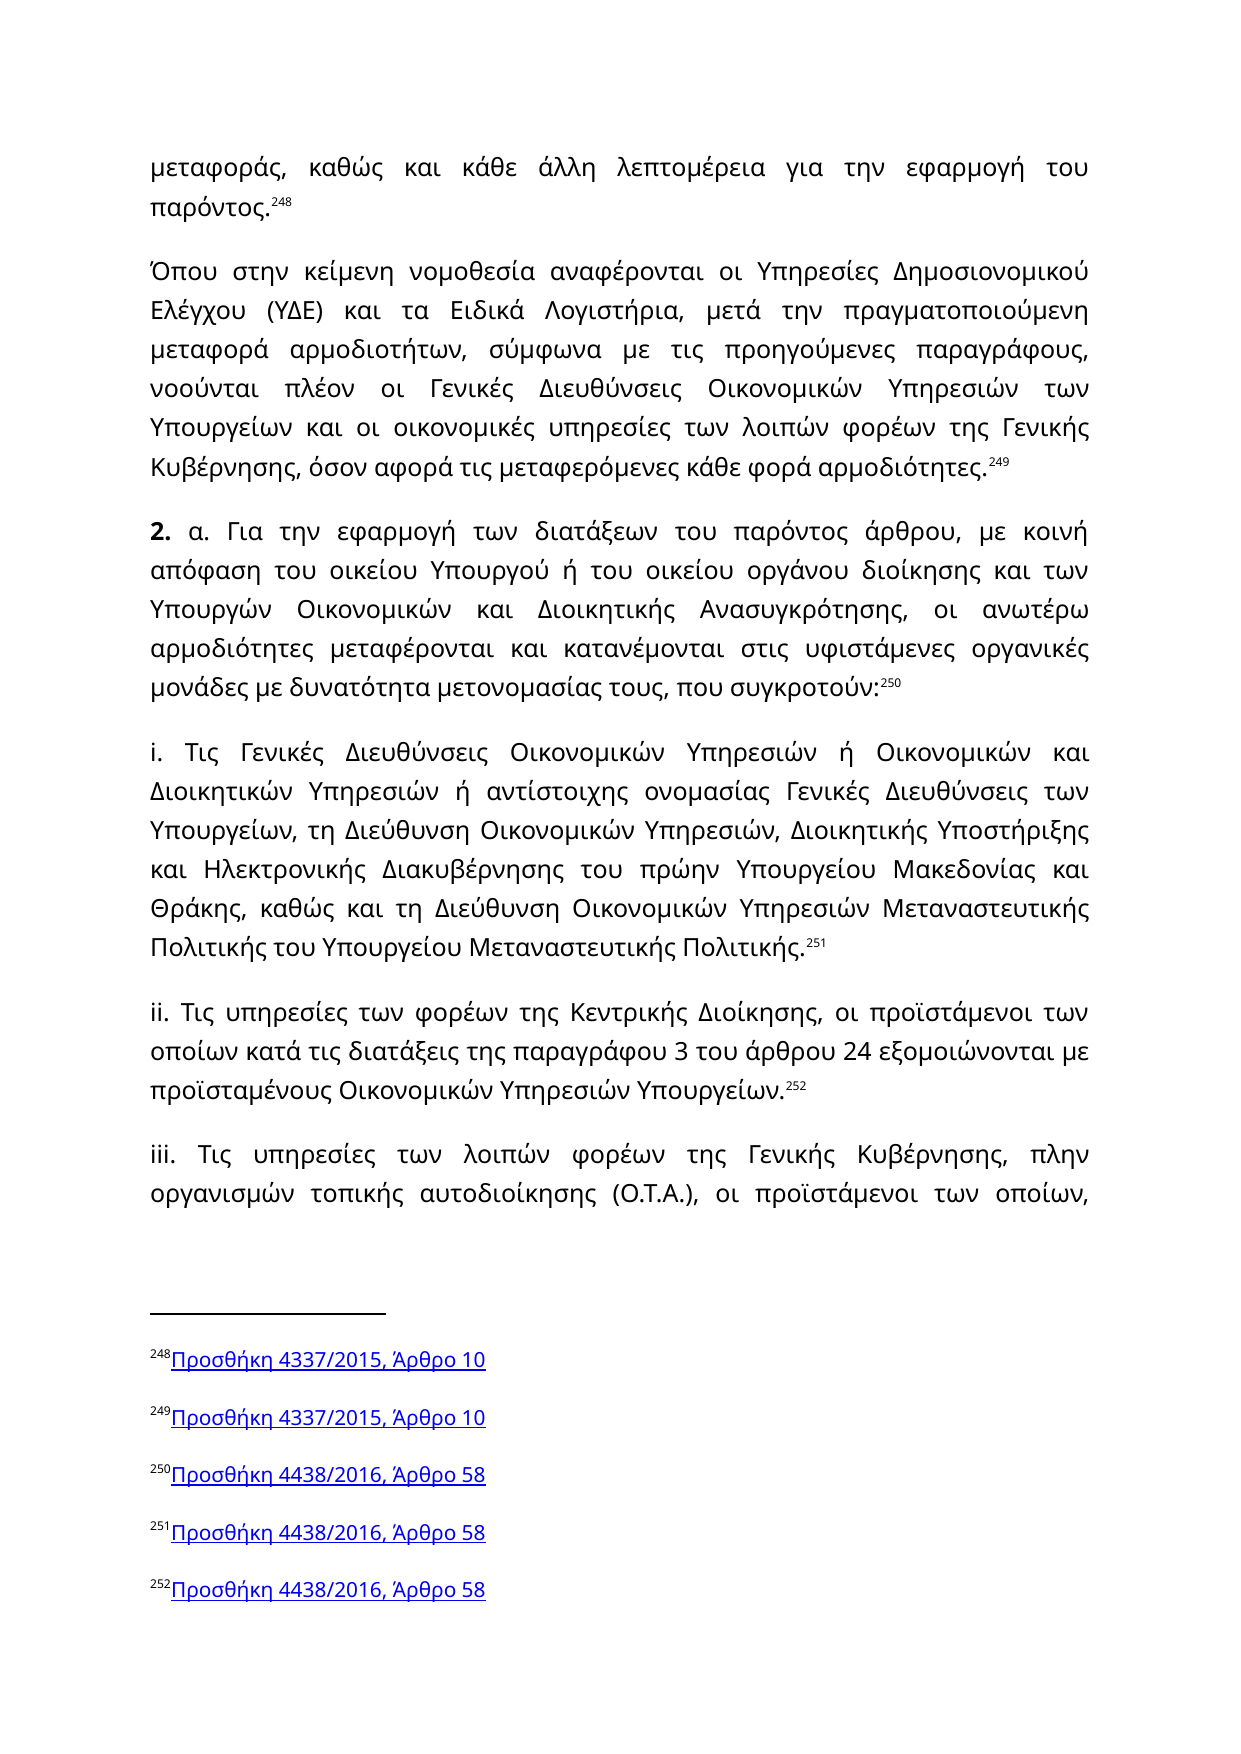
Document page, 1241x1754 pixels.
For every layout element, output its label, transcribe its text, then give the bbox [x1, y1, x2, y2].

text Προσθήκη 4438/2016, Άρθρο 58 [150, 1460, 1090, 1489]
text μεταφοράς, καθώς και κάθε άλλη λεπτομέρεια για την εφαρμογή του παρόντος. [150, 150, 1090, 223]
text i. Τις Γενικές Διευθύνσεις Οικονομικών Υπηρεσιών ή Οικονομικών και Διοικητικών Υπηρεσιών ή αντίστοιχης ονομασίας Γενικές Διευθύνσεις των Υπουργείων, τη Διεύθυνση Οικονομικών Υπηρεσιών, Διοικητικής Υποστήριξης και Ηλεκτρονικής Διακυβέρνησης του πρώην Υπουργείου Μακεδονίας και Θράκης, καθώς και τη Διεύθυνση Οικονομικών Υπηρεσιών Μεταναστευτικής Πολιτικής του Υπουργείου Μεταναστευτικής Πολιτικής. [150, 734, 1090, 964]
text 2. α. Για την εφαρμογή των διατάξεων του παρόντος άρθρου, με κοινή απόφαση του οικείου Υπουργού ή του οικείου οργάνου διοίκησης και των Υπουργών Οικονομικών και Διοικητικής Ανασυγκρότησης, οι ανωτέρω αρμοδιότητες μεταφέρονται και κατανέμονται στις υφιστάμενες οργανικές μονάδες με δυνατότητα μετονομασίας τους, που συγκροτούν: [150, 513, 1090, 704]
text Προσθήκη 4438/2016, Άρθρο 58 [150, 1518, 1090, 1546]
text Προσθήκη 4337/2015, Άρθρο 10 [150, 1403, 1090, 1431]
text Προσθήκη 4438/2016, Άρθρο 58 [150, 1576, 1090, 1604]
text ii. Τις υπηρεσίες των φορέων της Κεντρικής Διοίκησης, οι προϊστάμενοι των οποίων κατά τις διατάξεις της παραγράφου 3 του άρθρου 24 εξομοιώνονται με προϊσταμένους Οικονομικών Υπηρεσιών Υπουργείων. [150, 994, 1090, 1107]
text Όπου στην κείμενη νομοθεσία αναφέρονται οι Υπηρεσίες Δημοσιονομικού Ελέγχου (ΥΔΕ) και τα Ειδικά Λογιστήρια, μετά την πραγματοποιούμενη μεταφορά αρμοδιοτήτων, σύμφωνα με τις προηγούμενες παραγράφους, νοούνται πλέον οι Γενικές Διευθύνσεις Οικονομικών Υπηρεσιών των Υπουργείων και οι οικονομικές υπηρεσίες των λοιπών φορέων της Γενικής Κυβέρνησης, όσον αφορά τις μεταφερόμενες κάθε φορά αρμοδιότητες. [150, 253, 1090, 483]
text Προσθήκη 4337/2015, Άρθρο 10 [150, 1345, 1090, 1373]
text iii. Τις υπηρεσίες των λοιπών φορέων της Γενικής Κυβέρνησης, πλην οργανισμών τοπικής αυτοδιοίκησης (Ο.Τ.Α.), οι προϊστάμενοι των οποίων, [150, 1137, 1090, 1210]
